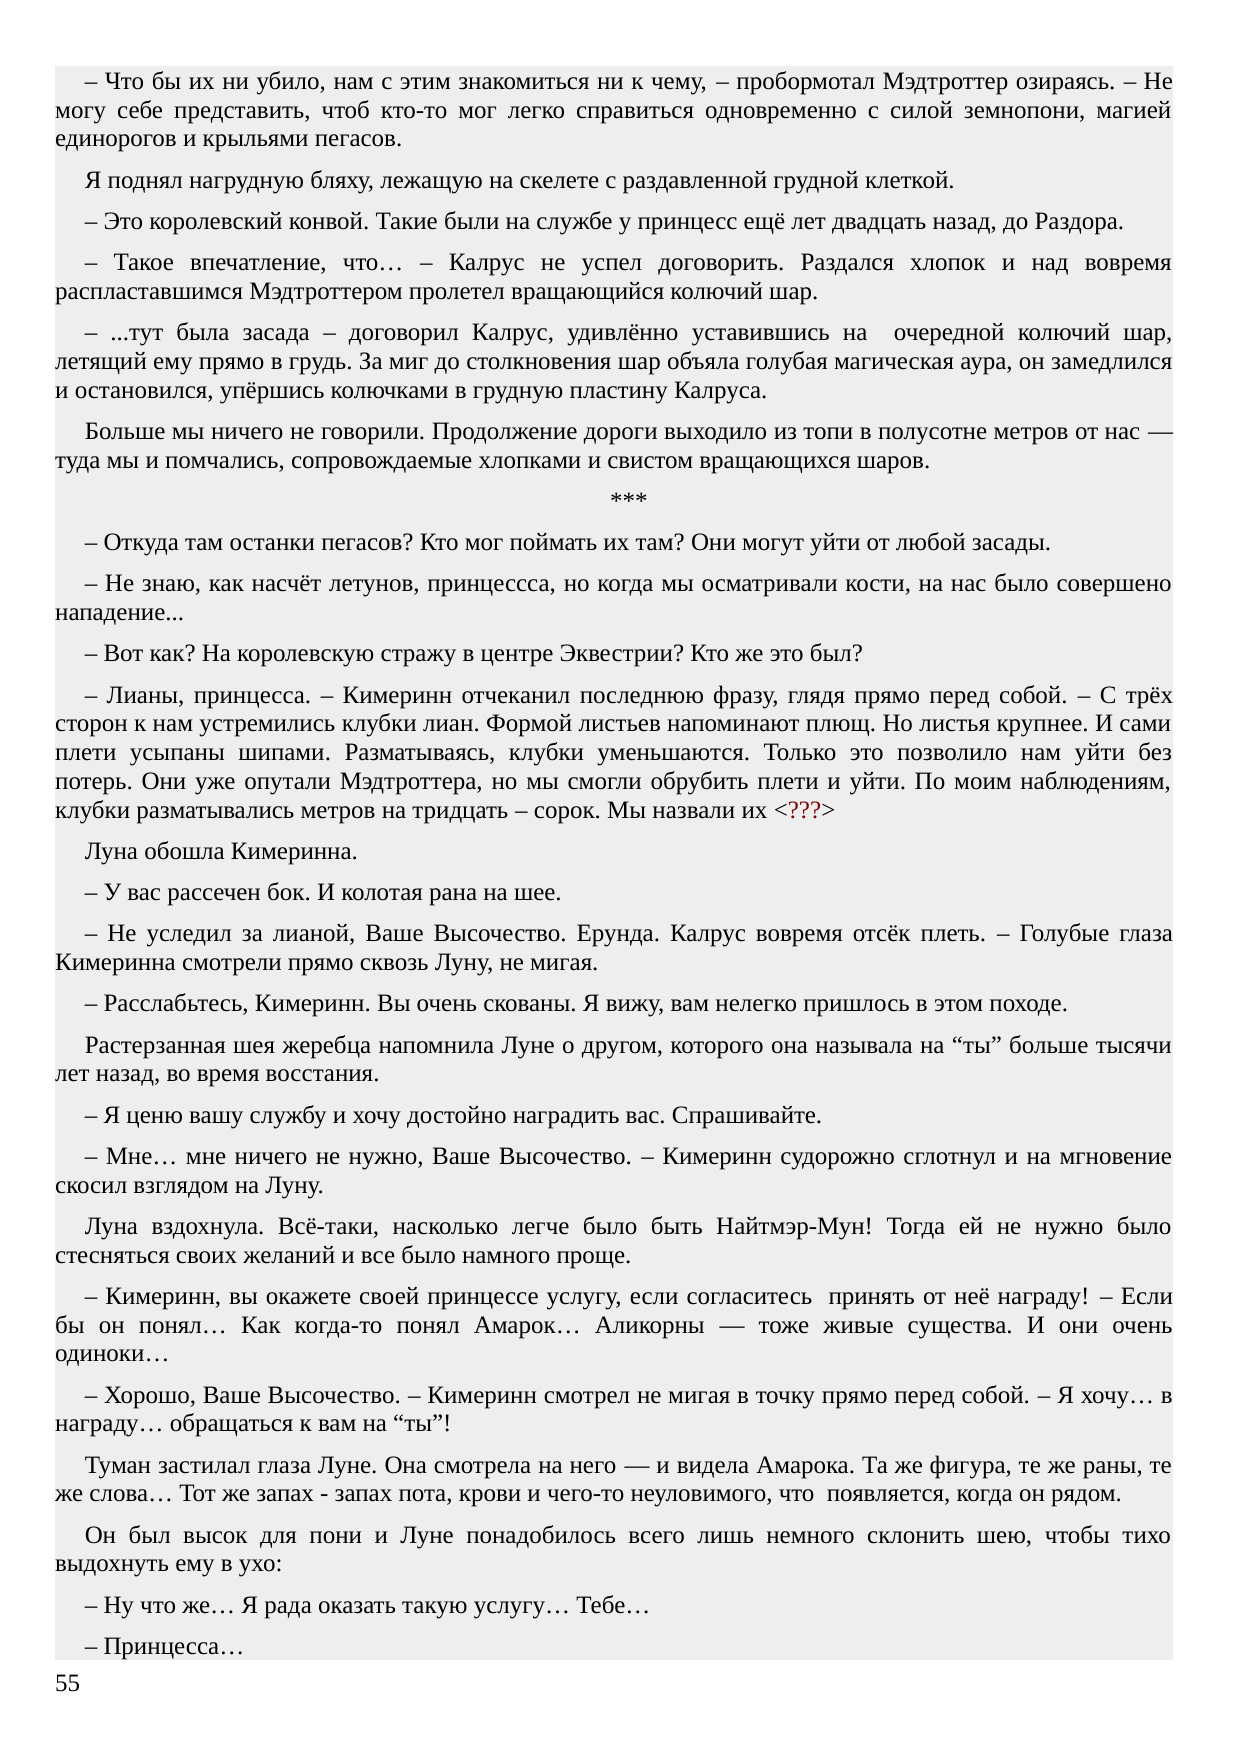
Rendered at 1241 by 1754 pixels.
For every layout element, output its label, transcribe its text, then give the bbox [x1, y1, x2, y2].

text – Это королевский конвой. Такие были на службе у принцесс ещё лет двадцать назад, до Раздора. [55, 206, 1173, 235]
text – Принцесса… [55, 1631, 1173, 1660]
text – Кимеринн, вы окажете своей принцессе услугу, если согласитесь принять от неё награду! – Если бы он понял… Как когда-то понял Амарок… Аликорны — тоже живые существа. И они очень одиноки… [55, 1281, 1173, 1367]
text – Лианы, принцесса. – Кимеринн отчеканил последнюю фразу, глядя прямо перед собой. – С трёх сторон к нам устремились клубки лиан. Формой листьев напоминают плющ. Но листья крупнее. И сами плети усыпаны шипами. Разматываясь, клубки уменьшаются. Только это позволило нам уйти без потерь. Они уже опутали Мэдтроттера, но мы смогли обрубить плети и уйти. По моим наблюдениям, клубки разматывались метров на тридцать – сорок. Мы назвали их <???> [55, 680, 1173, 823]
text – Что бы их ни убило, нам с этим знакомиться ни к чему, – пробормотал Мэдтроттер озираясь. – Не могу себе представить, чтоб кто-то мог легко справиться одновременно с силой земнопони, магией единорогов и крыльями пегасов. [55, 66, 1173, 152]
text Я поднял нагрудную бляху, лежащую на скелете с раздавленной грудной клеткой. [55, 165, 1173, 193]
text – Откуда там останки пегасов? Кто мог поймать их там? Они могут уйти от любой засады. [55, 527, 1173, 556]
text – Я ценю вашу службу и хочу достойно наградить вас. Спрашивайте. [55, 1100, 1173, 1128]
text Луна вздохнула. Всё-таки, насколько легче было быть Найтмэр-Мун! Тогда ей не нужно было стесняться своих желаний и все было намного проще. [55, 1211, 1173, 1268]
text – Такое впечатление, что… – Калрус не успел договорить. Раздался хлопок и над вовремя распластавшимся Мэдтроттером пролетел вращающийся колючий шар. [55, 247, 1173, 305]
text Растерзанная шея жеребца напомнила Луне о другом, которого она называла на “ты” больше тысячи лет назад, во время восстания. [55, 1030, 1173, 1087]
text – Мне… мне ничего не нужно, Ваше Высочество. – Кимеринн судорожно сглотнул и на мгновение скосил взглядом на Луну. [55, 1141, 1173, 1198]
text – Хорошо, Ваше Высочество. – Кимеринн смотрел не мигая в точку прямо перед собой. – Я хочу… в награду… обращаться к вам на “ты”! [55, 1380, 1173, 1437]
text – Не знаю, как насчёт летунов, принцессса, но когда мы осматривали кости, на нас было совершено нападение... [55, 568, 1173, 626]
text – ...тут была засада – договорил Калрус, удивлённо уставившись на очередной колючий шар, летящий ему прямо в грудь. За миг до столкновения шар объяла голубая магическая аура, он замедлился и остановился, упёршись колючками в грудную пластину Калруса. [55, 317, 1173, 403]
text – Вот как? На королевскую стражу в центре Эквестрии? Кто же это был? [55, 638, 1173, 667]
text – Не уследил за лианой, Ваше Высочество. Ерунда. Калрус вовремя отсёк плеть. – Голубые глаза Кимеринна смотрели прямо сквозь Луну, не мигая. [55, 918, 1173, 976]
text Он был высок для пони и Луне понадобилось всего лишь немного склонить шею, чтобы тихо выдохнуть ему в ухо: [55, 1520, 1173, 1577]
text *** [55, 486, 1173, 515]
text – У вас рассечен бок. И колотая рана на шее. [55, 877, 1173, 906]
text Туман застилал глаза Луне. Она смотрела на него — и видела Амарока. Та же фигура, те же раны, те же слова… Тот же запах - запах пота, крови и чего-то неуловимого, что появляется, когда он рядом. [55, 1450, 1173, 1507]
text – Расслабьтесь, Кимеринн. Вы очень скованы. Я вижу, вам нелегко пришлось в этом походе. [55, 988, 1173, 1017]
text Луна обошла Кимеринна. [55, 836, 1173, 865]
text – Ну что же… Я рада оказать такую услугу… Тебе… [55, 1590, 1173, 1618]
text Больше мы ничего не говорили. Продолжение дороги выходило из топи в полусотне метров от нас — туда мы и помчались, сопровождаемые хлопками и свистом вращающихся шаров. [55, 416, 1173, 473]
